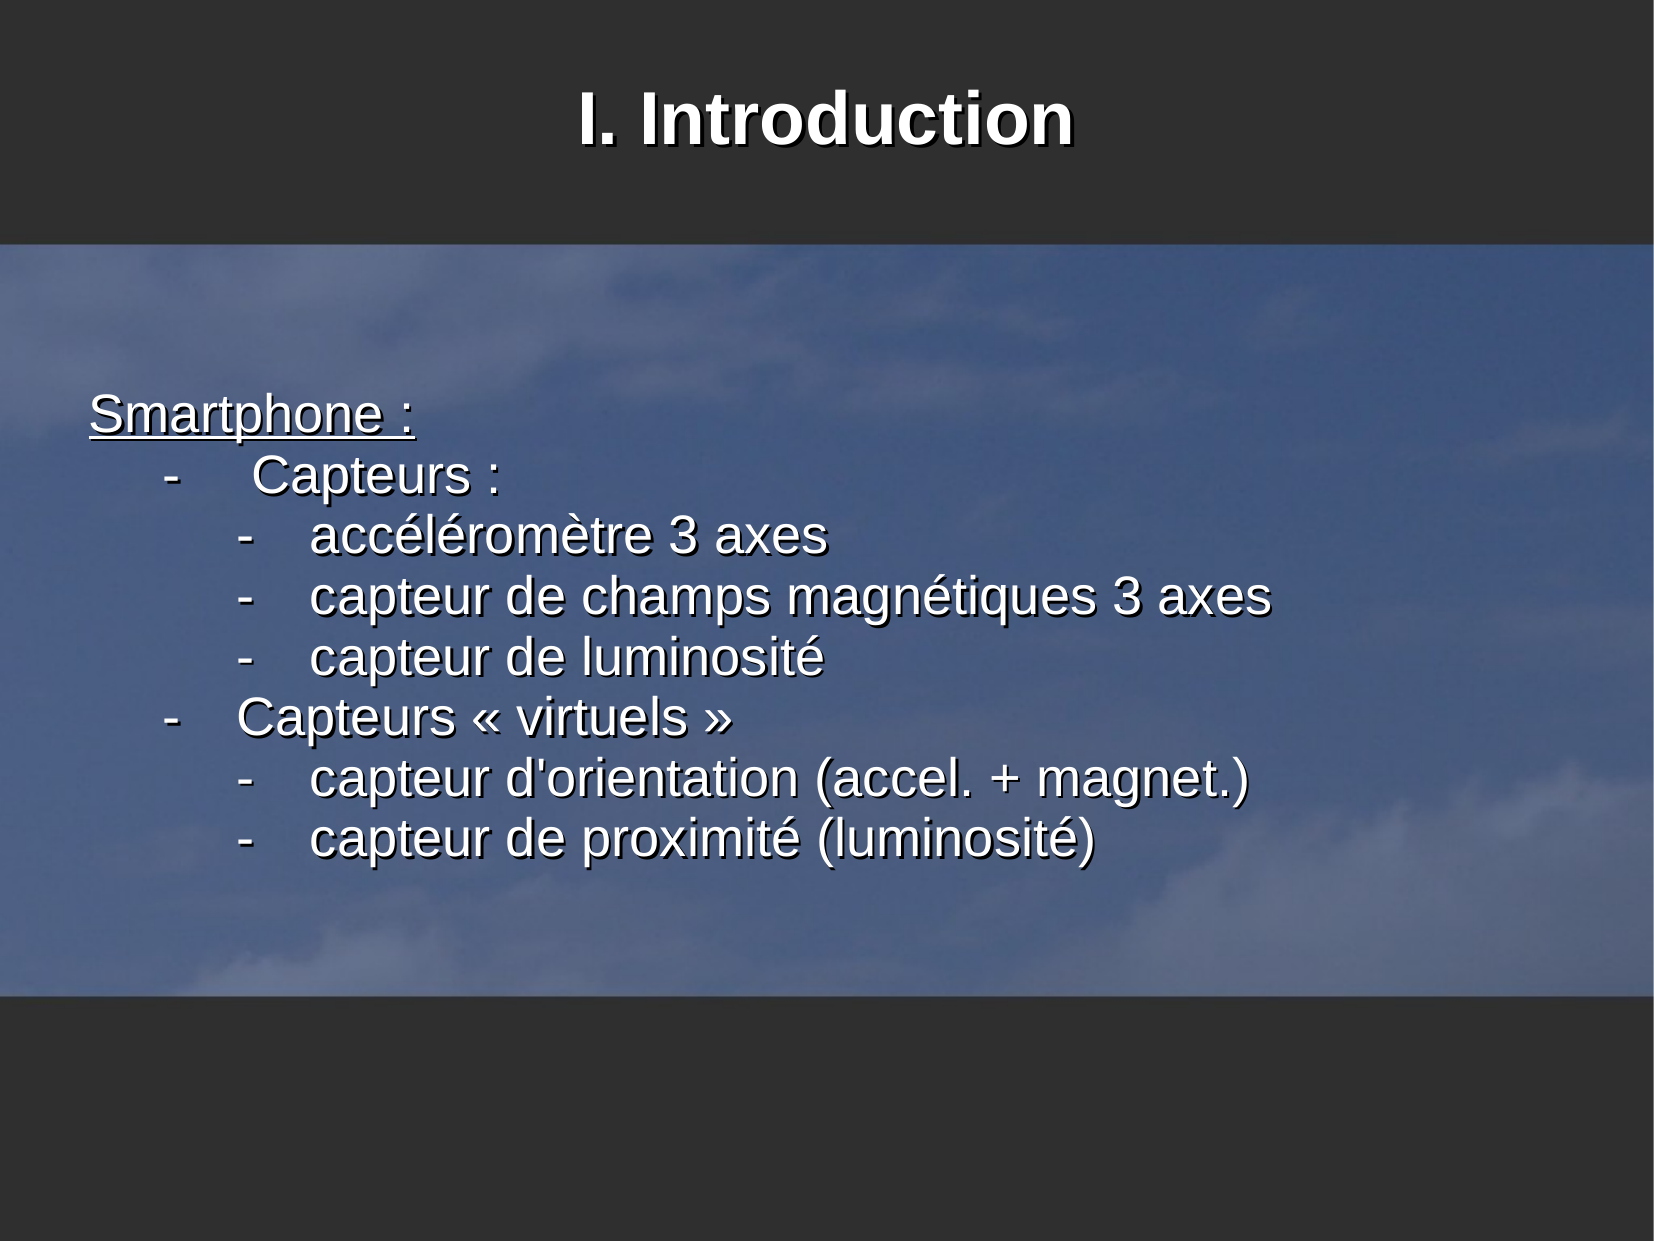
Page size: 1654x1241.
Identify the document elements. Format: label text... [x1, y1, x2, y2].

title I. Introduction [88, 29, 1565, 207]
picture [0, 0, 1654, 1241]
subtitle Smartphone : - Capteurs : - accéléromètre 3 axes - capteur de champs magnétiques 3 axes - capteur de luminosité - Capteurs « virtuels » - capteur d'orientation (accel. + magnet.) - capteur de proximité (luminosité) [88, 383, 1565, 1111]
